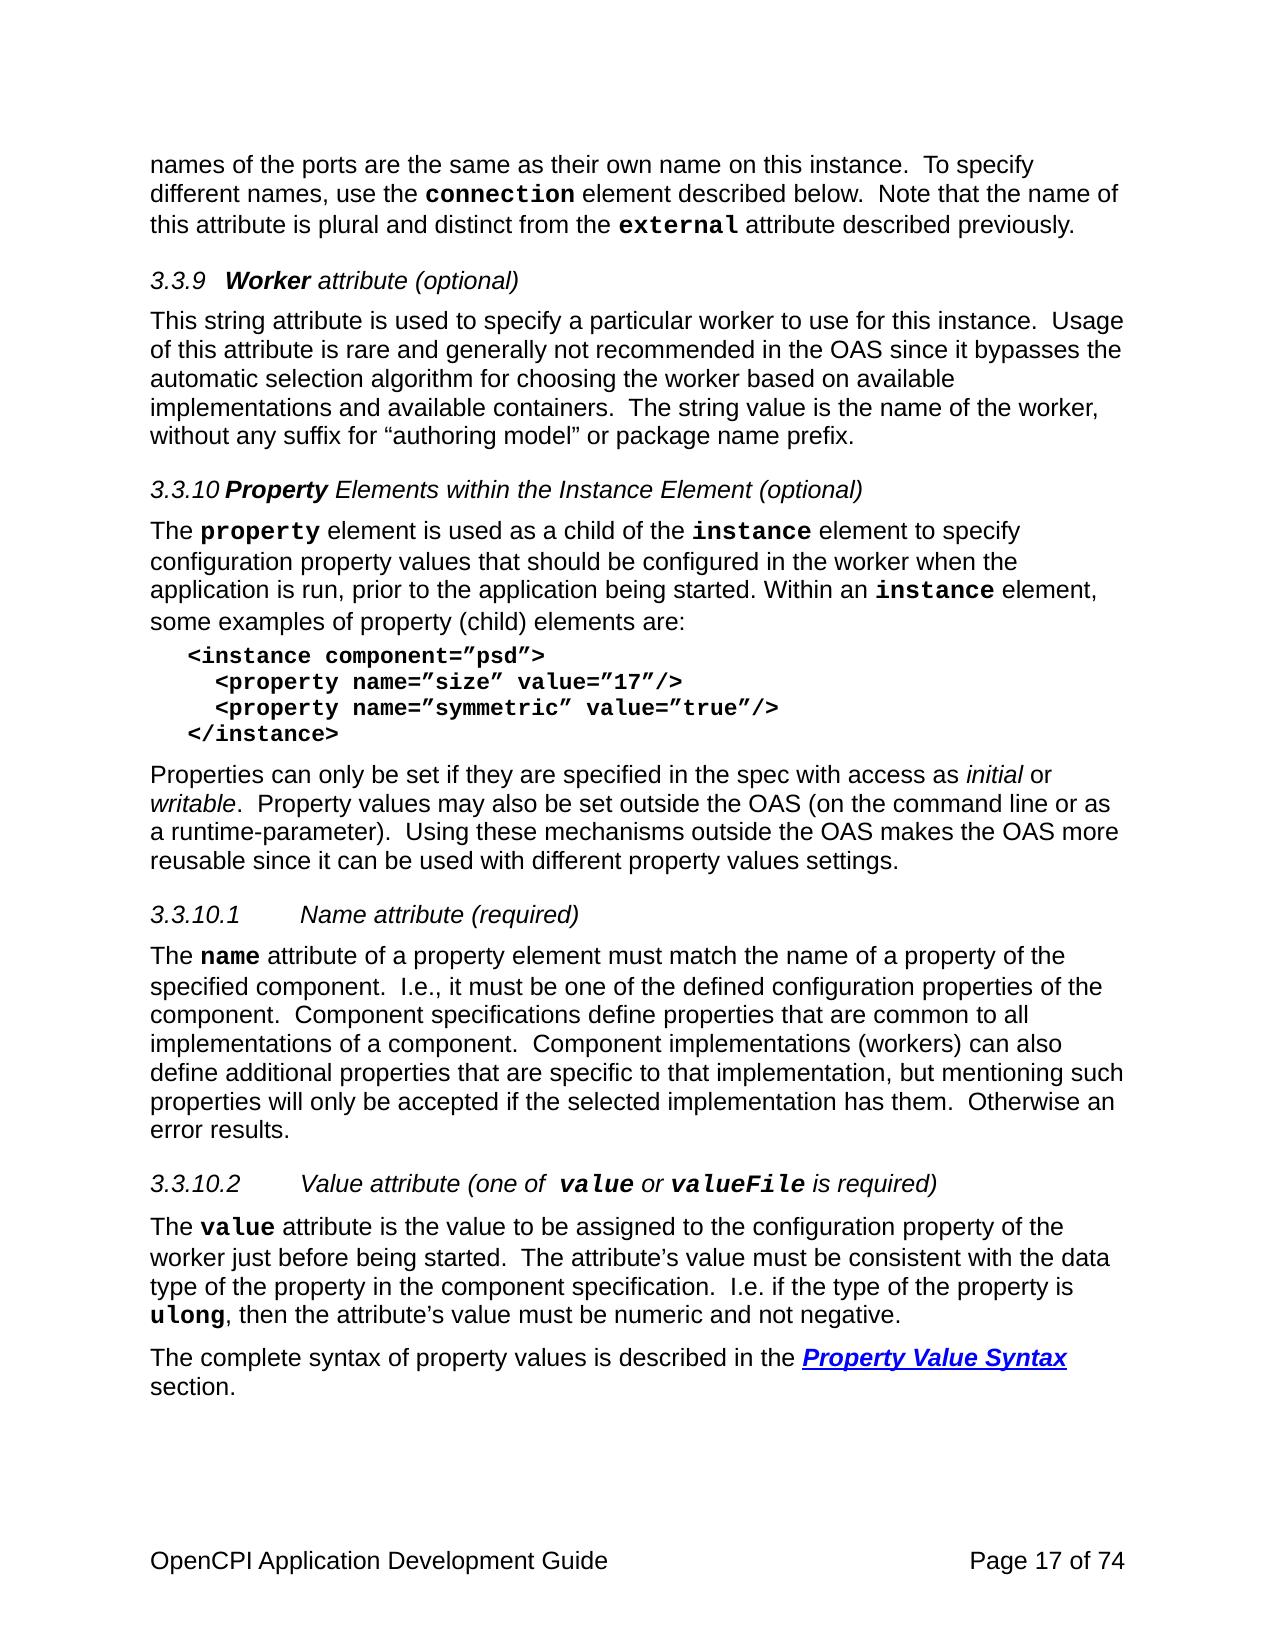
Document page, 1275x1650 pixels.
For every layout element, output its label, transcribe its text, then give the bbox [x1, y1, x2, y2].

text The value attribute is the value to be assigned to the configuration property of the worker just before being started. The attribute’s value must be consistent with the data type of the property in the component specification. I.e. if the type of the property is ulong, then the attribute’s value must be numeric and not negative. [150, 1212, 1125, 1331]
text The complete syntax of property values is described in the Property Value Syntax section. [150, 1343, 1125, 1401]
text The property element is used as a child of the instance element to specify configuration property values that should be configured in the worker when the application is run, prior to the application being started. Within an instance element, some examples of property (child) elements are: [150, 516, 1125, 635]
subtitle Worker attribute (optional) [150, 266, 1125, 294]
subtitle Name attribute (required) [150, 900, 1125, 929]
text <instance component=”psd”> <property name=”size” value=”17”/> <property name=”symmetric” value=”true”/> </instance> [187, 644, 1125, 748]
text names of the ports are the same as their own name on this instance. To specify different names, use the connection element described below. Note that the name of this attribute is plural and distinct from the external attribute described previously. [150, 150, 1125, 241]
text The name attribute of a property element must match the name of a property of the specified component. I.e., it must be one of the defined configuration properties of the component. Component specifications define properties that are common to all implementations of a component. Component implementations (workers) can also define additional properties that are specific to that implementation, but mentioning such properties will only be accepted if the selected implementation has them. Otherwise an error results. [150, 941, 1125, 1144]
text Properties can only be set if they are specified in the spec with access as initial or writable. Property values may also be set outside the OAS (on the command line or as a runtime-parameter). Using these mechanisms outside the OAS makes the OAS more reusable since it can be used with different property values settings. [150, 760, 1125, 875]
subtitle Value attribute (one of value or valueFile is required) [150, 1169, 1125, 1200]
subtitle Property Elements within the Instance Element (optional) [150, 475, 1125, 504]
text This string attribute is used to specify a particular worker to use for this instance. Usage of this attribute is rare and generally not recommended in the OAS since it bypasses the automatic selection algorithm for choosing the worker based on available implementations and available containers. The string value is the name of the worker, without any suffix for “authoring model” or package name prefix. [150, 306, 1125, 450]
